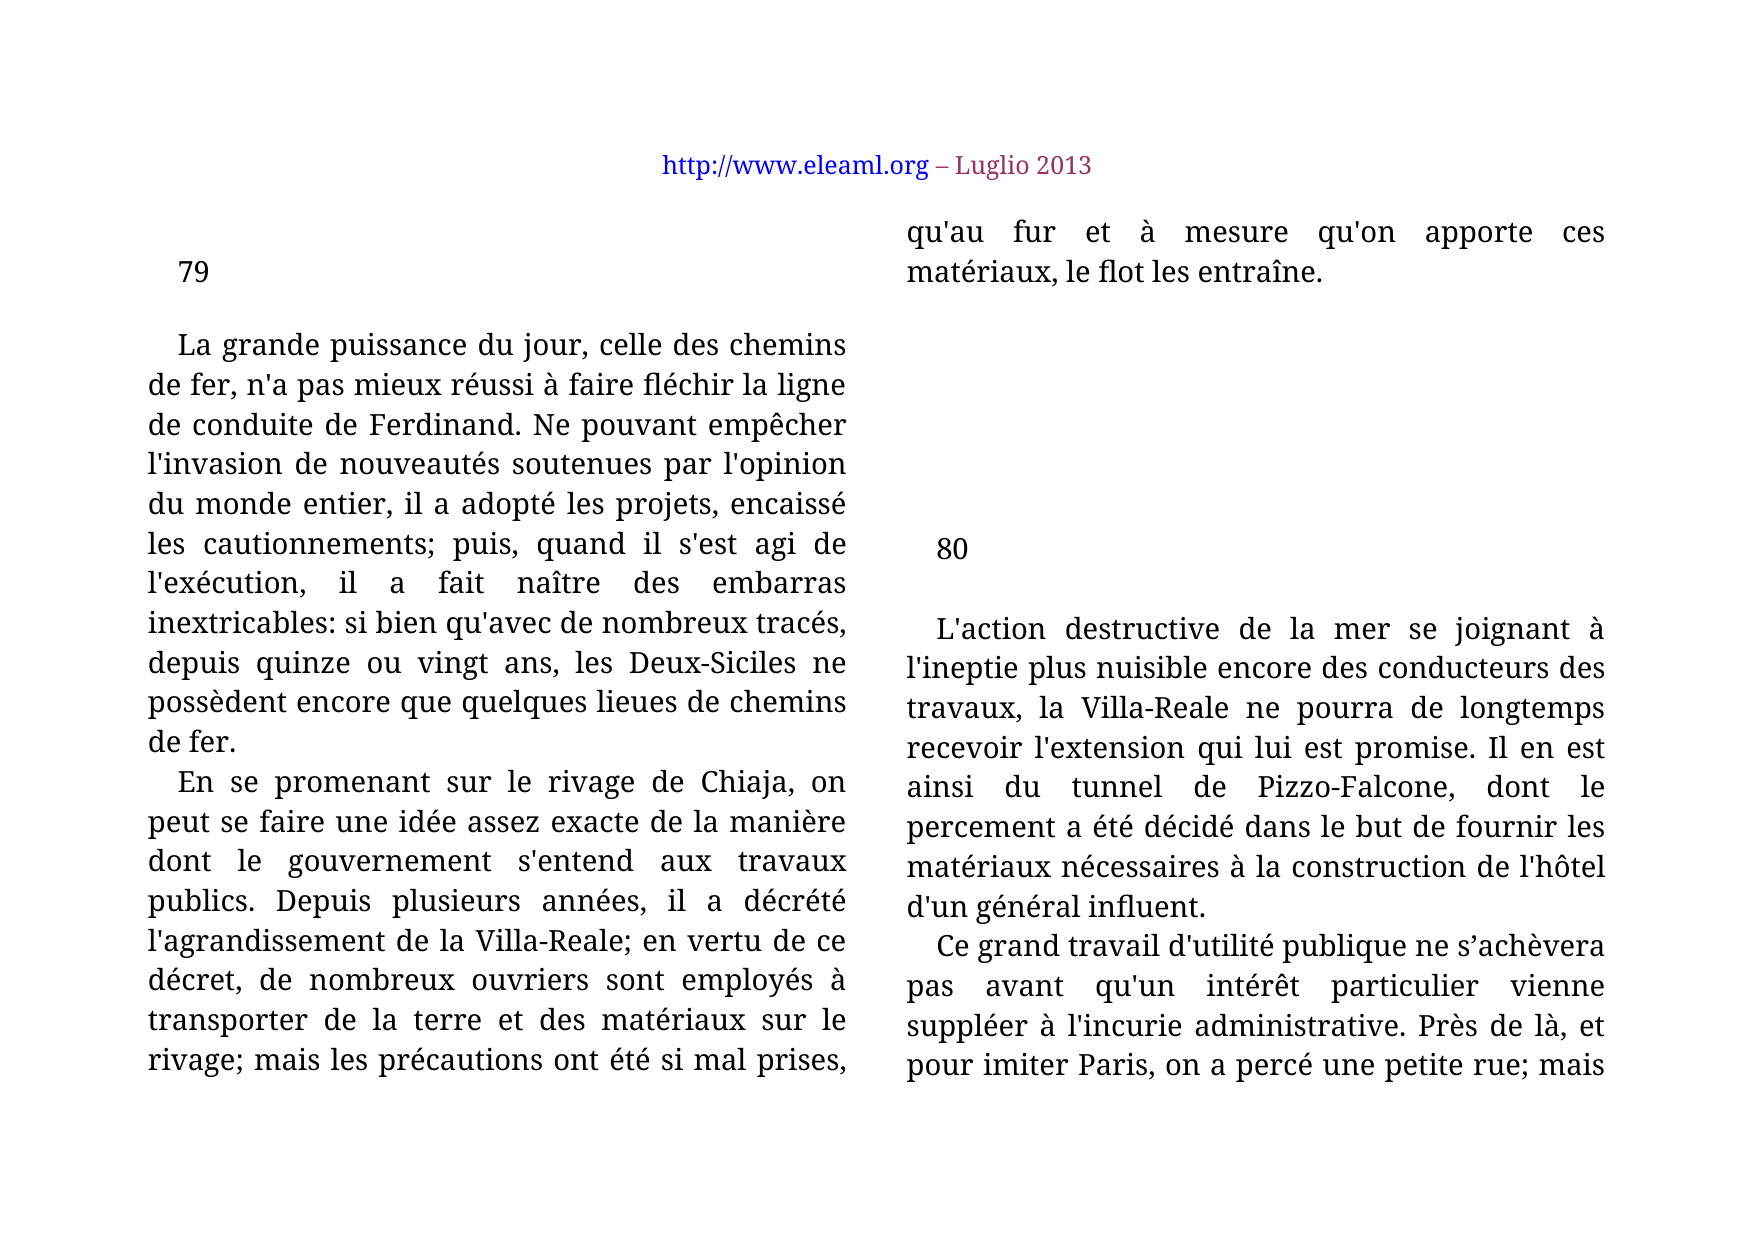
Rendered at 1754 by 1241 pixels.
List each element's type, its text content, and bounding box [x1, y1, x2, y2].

text 80 [906, 529, 1606, 568]
text Ce grand travail d'utilité publique ne s’achèvera pas avant qu'un intérêt particulier vienne suppléer à l'incurie administrative. Près de là, et pour imiter Paris, on a percé une petite rue; mais [906, 926, 1606, 1084]
text L'action destructive de la mer se joignant à l'ineptie plus nuisible encore des conducteurs des travaux, la Villa-Reale ne pourra de longtemps recevoir l'extension qui lui est promise. Il en est ainsi du tunnel de Pizzo-Falcone, dont le percement a été décidé dans le but de fournir les matériaux nécessaires à la construction de l'hôtel d'un général influent. [906, 608, 1606, 926]
text La grande puissance du jour, celle des chemins de fer, n'a pas mieux réussi à faire fléchir la ligne de conduite de Ferdinand. Ne pouvant empêcher l'invasion de nouveautés soutenues par l'opinion du monde entier, il a adopté les projets, encaissé les cautionnements; puis, quand il s'est agi de l'exécution, il a fait naître des embarras inextricables: si bien qu'avec de nombreux tracés, depuis quinze ou vingt ans, les Deux-Siciles ne possèdent encore que quelques lieues de chemins de fer. [148, 324, 847, 761]
text 79 [148, 251, 847, 291]
text En se promenant sur le rivage de Chiaja, on peut se faire une idée assez exacte de la manière dont le gouvernement s'entend aux travaux publics. Depuis plusieurs années, il a décrété l'agrandissement de la Villa-Reale; en vertu de ce décret, de nombreux ouvriers sont employés à transporter de la terre et des matériaux sur le rivage; mais les précautions ont été si mal prises, [148, 761, 847, 1079]
text qu'au fur et à mesure qu'on apporte ces matériaux, le flot les entraîne. [906, 211, 1606, 291]
